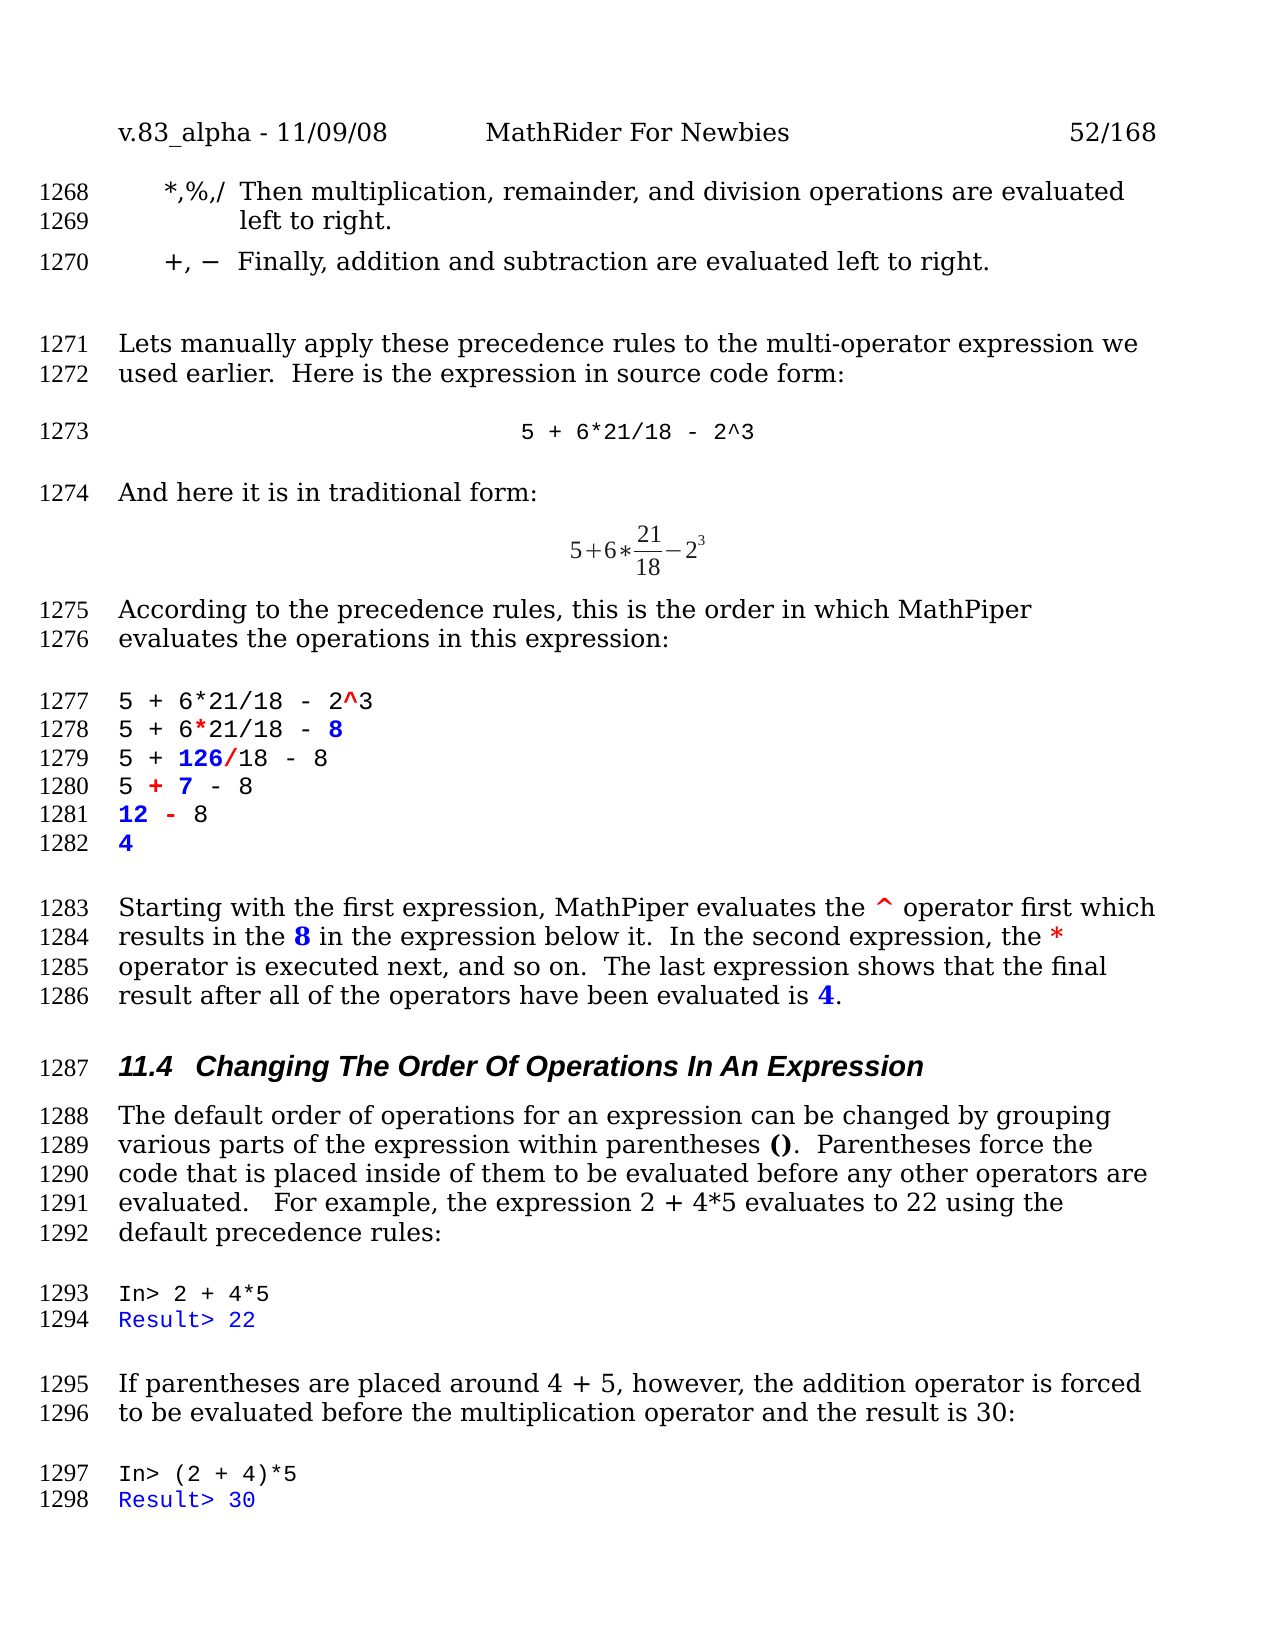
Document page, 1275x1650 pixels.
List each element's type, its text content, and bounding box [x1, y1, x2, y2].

text 12 - 8 [118, 802, 1157, 830]
text Lets manually apply these precedence rules to the multi-operator expression we used earlier. Here is the expression in source code form: [118, 330, 1157, 388]
text 5 + 6*21/18 - 2^3 [118, 689, 1157, 717]
text In> (2 + 4)*5 [118, 1463, 1157, 1489]
text And here it is in traditional form: [118, 478, 1157, 507]
subtitle Changing The Order Of Operations In An Expression [118, 1049, 1157, 1083]
text +, − Finally, addition and subtraction are evaluated left to right. [163, 247, 1157, 276]
text The default order of operations for an expression can be changed by grouping various parts of the expression within parentheses (). Parentheses force the code that is placed inside of them to be evaluated before any other operators are evaluated. For example, the expression 2 + 4*5 evaluates to 22 using the default precedence rules: [118, 1101, 1157, 1247]
text If parentheses are placed around 4 + 5, however, the addition operator is forced to be evaluated before the multiplication operator and the result is 30: [118, 1369, 1157, 1428]
text Result> 22 [118, 1308, 1157, 1334]
text 4 [118, 830, 1157, 859]
text In> 2 + 4*5 [118, 1282, 1157, 1308]
text 5 + 7 - 8 [118, 774, 1157, 802]
text 5 + 126/18 - 8 [118, 745, 1157, 774]
text 5 + 6*21/18 - 8 [118, 717, 1157, 745]
text Result> 30 [118, 1489, 1157, 1515]
text Starting with the first expression, MathPiper evaluates the ^ operator first which results in the 8 in the expression below it. In the second expression, the * operator is executed next, and so on. The last expression shows that the final result after all of the operators have been evaluated is 4. [118, 893, 1157, 1010]
text According to the precedence rules, this is the order in which MathPiper evaluates the operations in this expression: [118, 595, 1157, 653]
text 5 + 6*21/18 - 2^3 [118, 420, 1157, 446]
text *,%,/ Then multiplication, remainder, and division operations are evaluated left to right. [164, 177, 1157, 235]
